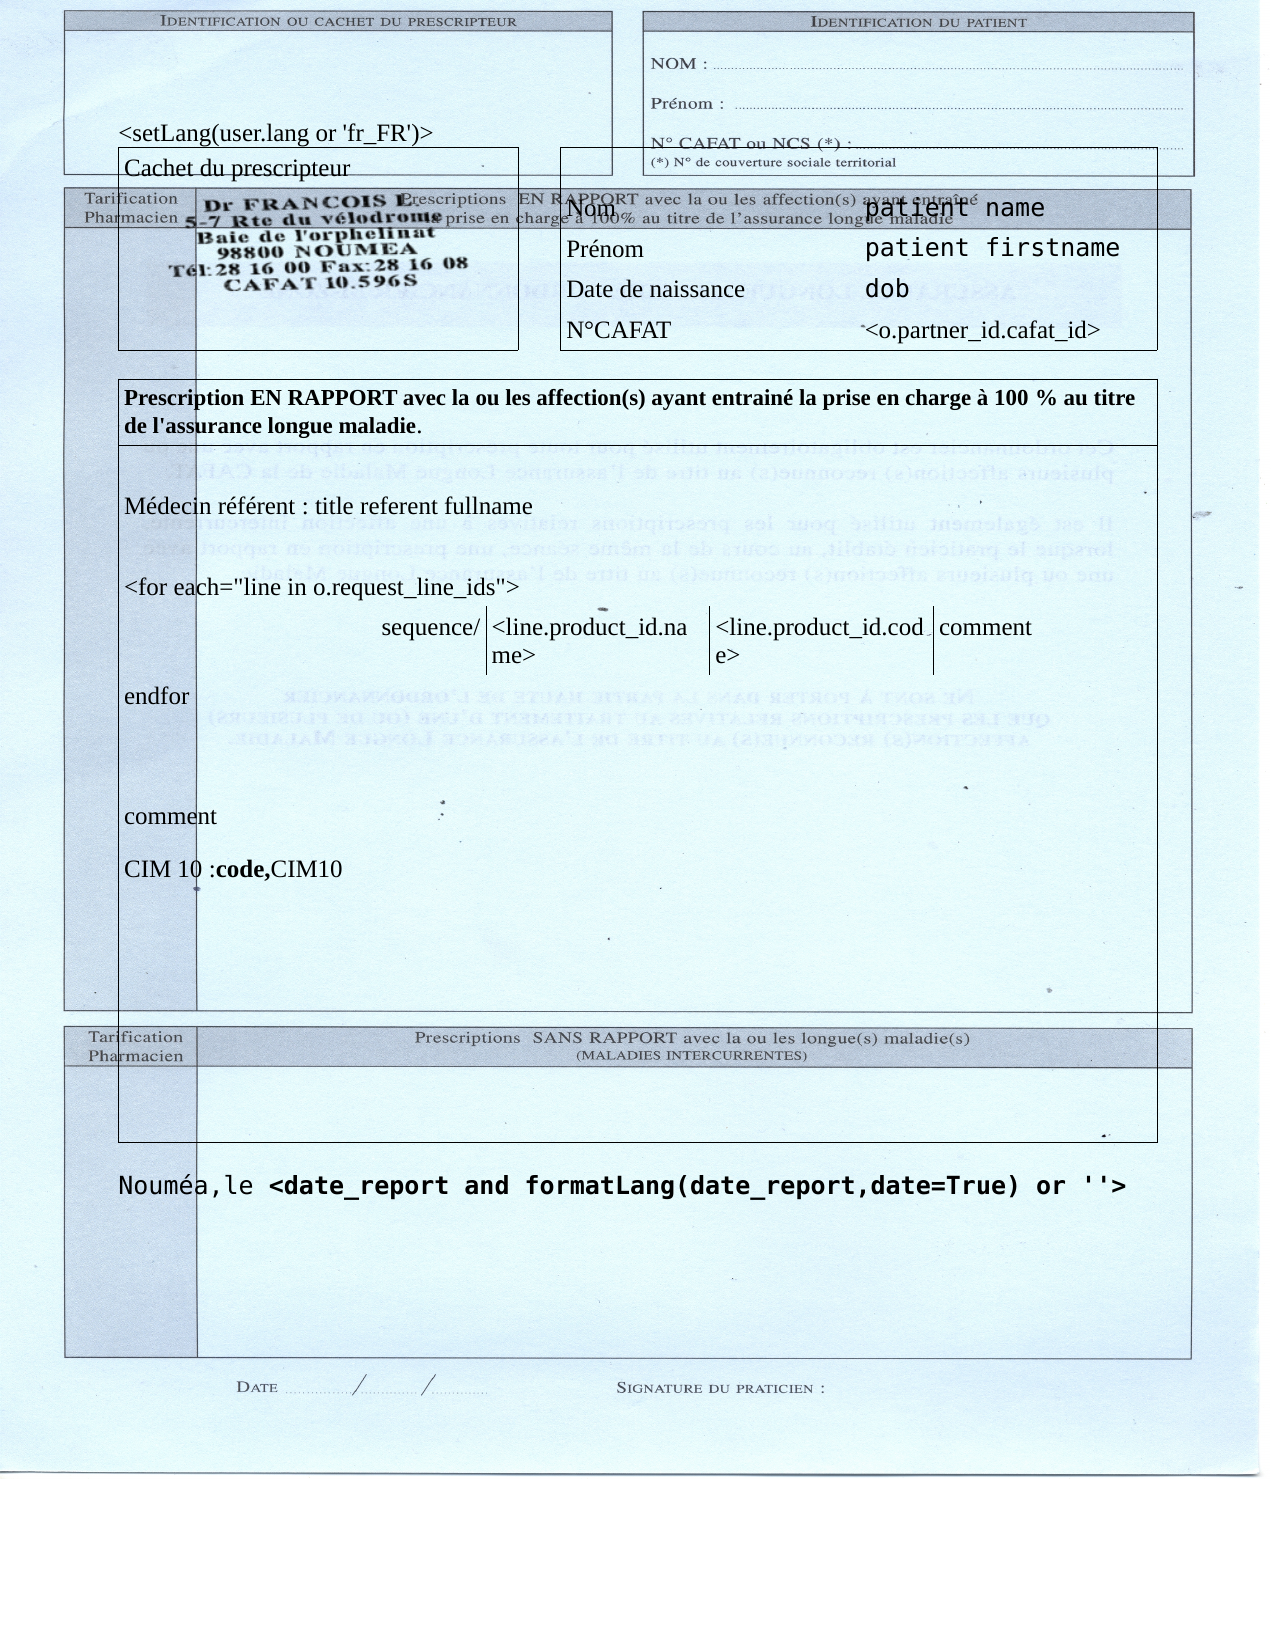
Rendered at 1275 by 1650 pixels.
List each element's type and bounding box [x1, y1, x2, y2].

picture [0, 0, 1271, 1479]
